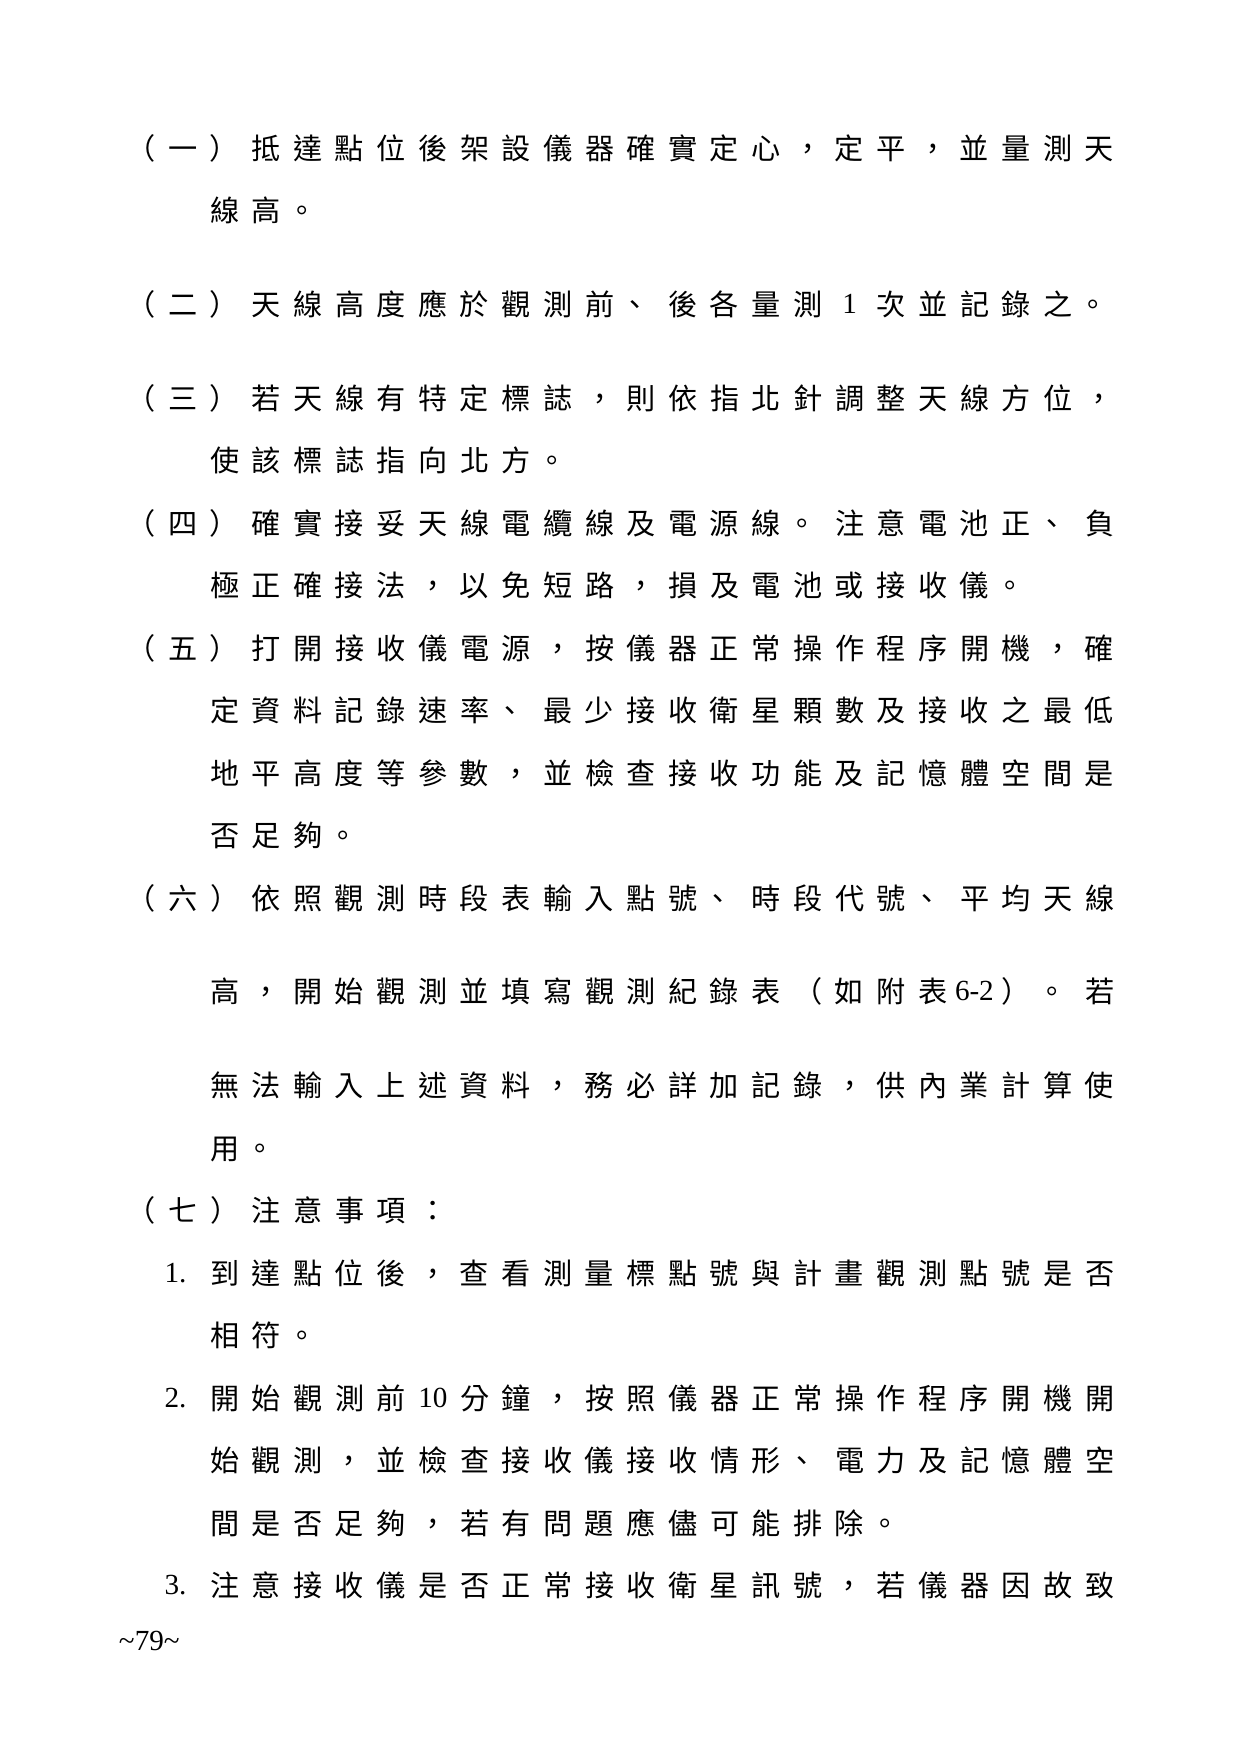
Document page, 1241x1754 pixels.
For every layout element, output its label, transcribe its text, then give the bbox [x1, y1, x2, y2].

text （四）確實接妥天線電纜線及電源線。注意電池正、負極正確接法，以免短路，損及電池或接收儀。 [120, 480, 1120, 605]
text （六）依照觀測時段表輸入點號、時段代號、平均天線高，開始觀測並填寫觀測紀錄表（如附表6-2）。若無法輸入上述資料，務必詳加記錄，供內業計算使用。 [120, 855, 1120, 1167]
text （一）抵達點位後架設儀器確實定心，定平，並量測天線高。 [120, 105, 1120, 230]
text 2. 開始觀測前10分鐘，按照儀器正常操作程序開機開始觀測，並檢查接收儀接收情形、電力及記憶體空間是否足夠，若有問題應儘可能排除。 [160, 1355, 1120, 1542]
text （二）天線高度應於觀測前、後各量測1次並記錄之。 [120, 230, 1120, 355]
text 1. 到達點位後，查看測量標點號與計畫觀測點號是否相符。 [160, 1230, 1120, 1355]
text （七）注意事項： [120, 1167, 1120, 1230]
text 3. 注意接收儀是否正常接收衛星訊號，若儀器因故致 [160, 1542, 1120, 1605]
text （五）打開接收儀電源，按儀器正常操作程序開機，確定資料記錄速率、最少接收衛星顆數及接收之最低地平高度等參數，並檢查接收功能及記憶體空間是否足夠。 [120, 605, 1120, 855]
text （三）若天線有特定標誌，則依指北針調整天線方位，使該標誌指向北方。 [120, 355, 1120, 480]
